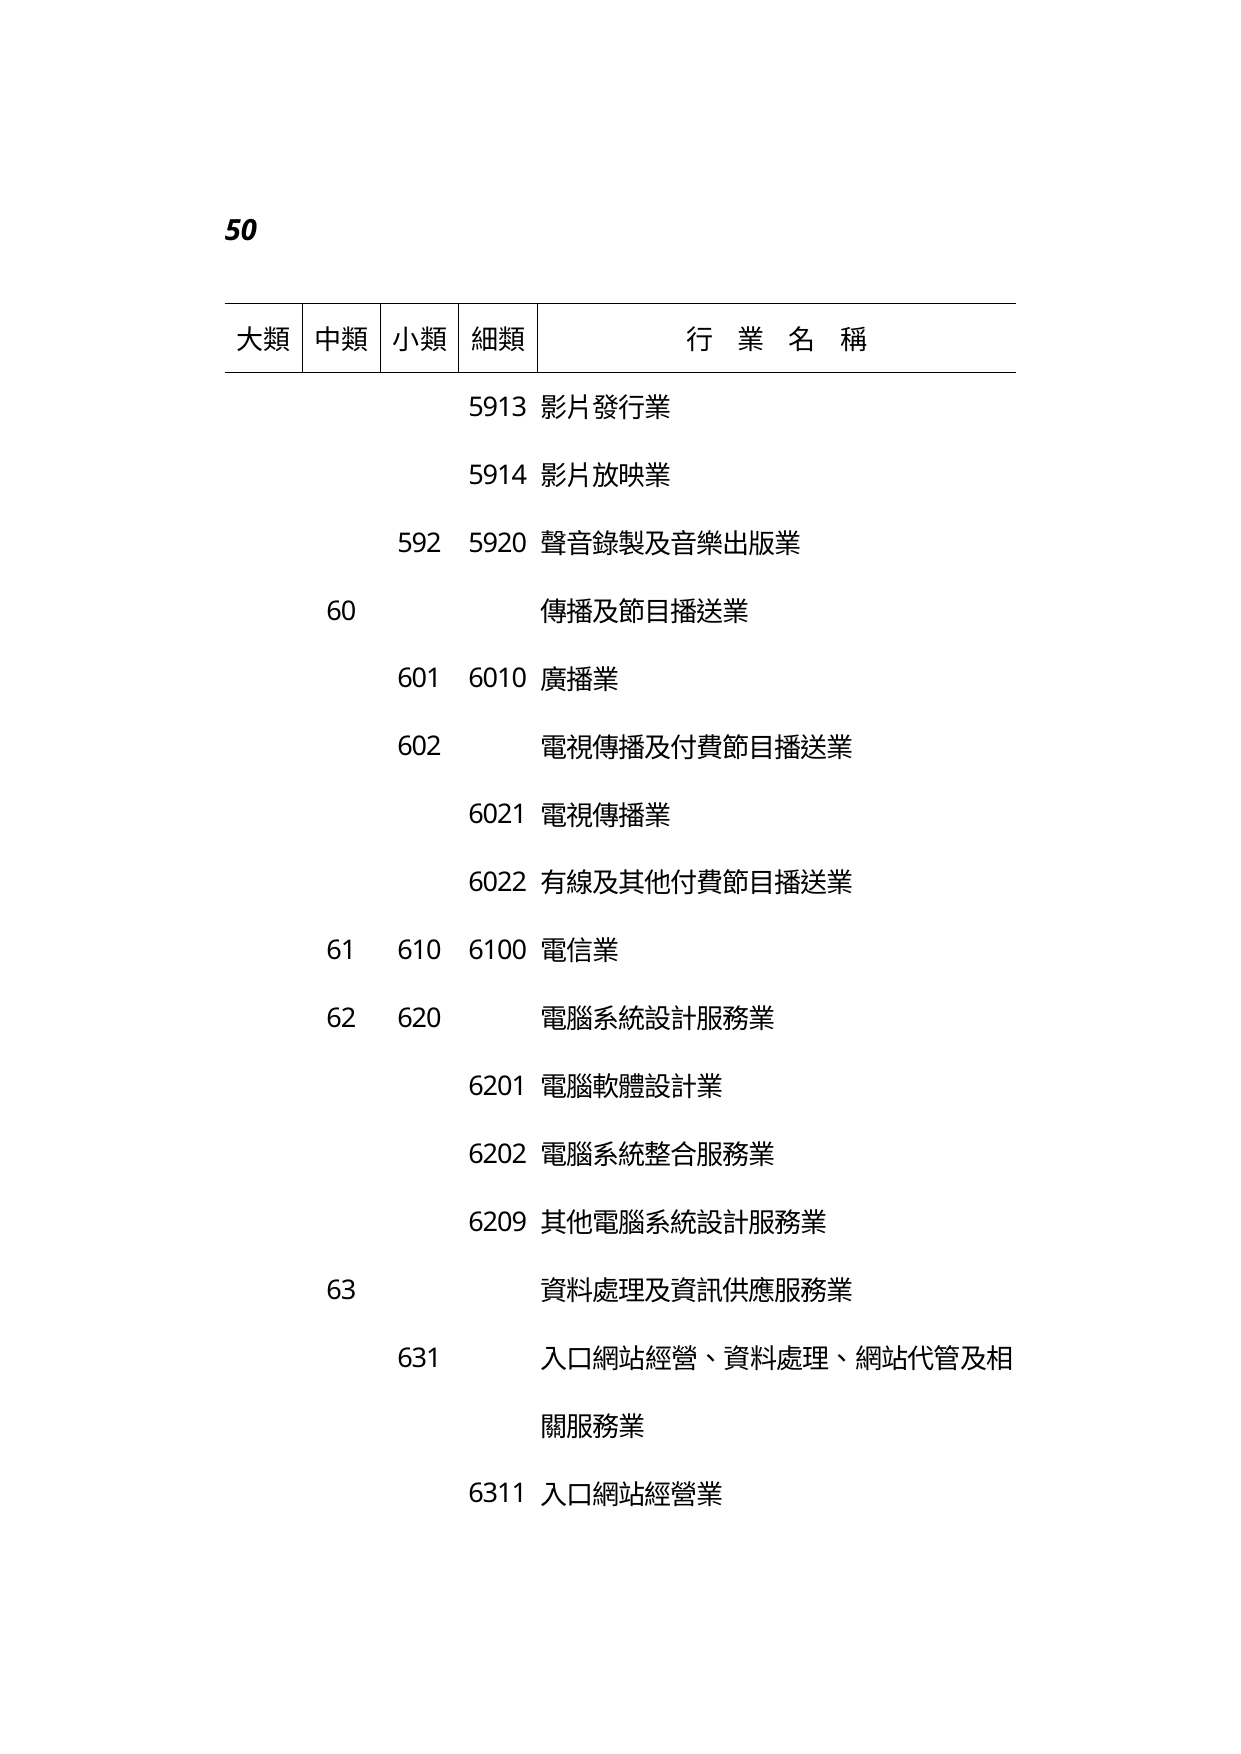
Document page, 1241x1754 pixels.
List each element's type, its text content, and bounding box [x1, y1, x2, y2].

table_cell 入口網站經營、資料處理、網站代管及相關服務業 [537, 1323, 1016, 1458]
table_cell 其他電腦系統設計服務業 [537, 1187, 1016, 1255]
table_cell 601 [381, 644, 459, 711]
table_cell [303, 440, 381, 508]
table_cell [303, 711, 381, 779]
table_cell [303, 1187, 381, 1255]
table_cell [225, 983, 303, 1051]
table_cell [381, 1459, 459, 1526]
table_cell 電視傳播業 [537, 779, 1016, 847]
table_cell [459, 711, 537, 779]
table_cell 62 [303, 983, 381, 1051]
table_cell [381, 847, 459, 915]
table_cell 電腦系統設計服務業 [537, 983, 1016, 1051]
table_cell 602 [381, 711, 459, 779]
table_cell [225, 1187, 303, 1255]
table_cell [381, 440, 459, 508]
table_cell [459, 1255, 537, 1323]
table_cell [381, 576, 459, 643]
table_cell [303, 1051, 381, 1119]
table_cell 6010 [459, 644, 537, 711]
table_header 中類 [303, 304, 380, 372]
table_cell [381, 1119, 459, 1187]
table_cell [459, 1323, 537, 1458]
table_cell [381, 1255, 459, 1323]
table_cell 影片放映業 [537, 440, 1016, 508]
table_cell [303, 1459, 381, 1526]
table_cell 6311 [459, 1459, 537, 1526]
table_cell 6100 [459, 915, 537, 983]
table_header 行 業 名 稱 [538, 304, 1016, 372]
table_cell 電信業 [537, 915, 1016, 983]
table_cell 6202 [459, 1119, 537, 1187]
table_cell 61 [303, 915, 381, 983]
table_cell 影片發行業 [537, 373, 1016, 440]
table_cell 592 [381, 508, 459, 576]
table_cell 60 [303, 576, 381, 643]
table_cell [225, 508, 303, 576]
table_cell [225, 1459, 303, 1526]
table_cell [303, 1323, 381, 1458]
table_cell [303, 373, 381, 440]
table_cell [303, 508, 381, 576]
table_cell [459, 983, 537, 1051]
table_header 細類 [459, 304, 537, 372]
table_cell [225, 779, 303, 847]
table_cell [225, 440, 303, 508]
table_cell 5920 [459, 508, 537, 576]
table_cell [225, 711, 303, 779]
table_cell [225, 576, 303, 643]
table_cell 聲音錄製及音樂出版業 [537, 508, 1016, 576]
table_cell 63 [303, 1255, 381, 1323]
table_cell [381, 779, 459, 847]
table_cell 620 [381, 983, 459, 1051]
table_header 小類 [381, 304, 458, 372]
table_cell [381, 373, 459, 440]
table_cell [303, 644, 381, 711]
table_cell 有線及其他付費節目播送業 [537, 847, 1016, 915]
table_cell 5913 [459, 373, 537, 440]
table_cell [225, 1119, 303, 1187]
table_cell [381, 1051, 459, 1119]
table_cell [225, 847, 303, 915]
table_cell 廣播業 [537, 644, 1016, 711]
table_cell [225, 915, 303, 983]
table_cell 6021 [459, 779, 537, 847]
table_cell 6209 [459, 1187, 537, 1255]
table_cell [225, 1051, 303, 1119]
table_cell 入口網站經營業 [537, 1459, 1016, 1526]
table_header 大類 [225, 304, 302, 372]
table_cell [459, 576, 537, 643]
table_cell [381, 1187, 459, 1255]
table_cell [225, 644, 303, 711]
table_cell [303, 1119, 381, 1187]
table_cell 5914 [459, 440, 537, 508]
table_cell [303, 847, 381, 915]
table_cell 電腦系統整合服務業 [537, 1119, 1016, 1187]
table_cell [225, 1255, 303, 1323]
table_cell 610 [381, 915, 459, 983]
table_cell 6022 [459, 847, 537, 915]
table_cell 631 [381, 1323, 459, 1458]
table_cell [303, 779, 381, 847]
table_cell 6201 [459, 1051, 537, 1119]
table_cell 電腦軟體設計業 [537, 1051, 1016, 1119]
table_cell [225, 1323, 303, 1458]
table_cell [225, 373, 303, 440]
table_cell 資料處理及資訊供應服務業 [537, 1255, 1016, 1323]
table_cell 電視傳播及付費節目播送業 [537, 711, 1016, 779]
table_cell 傳播及節目播送業 [537, 576, 1016, 643]
